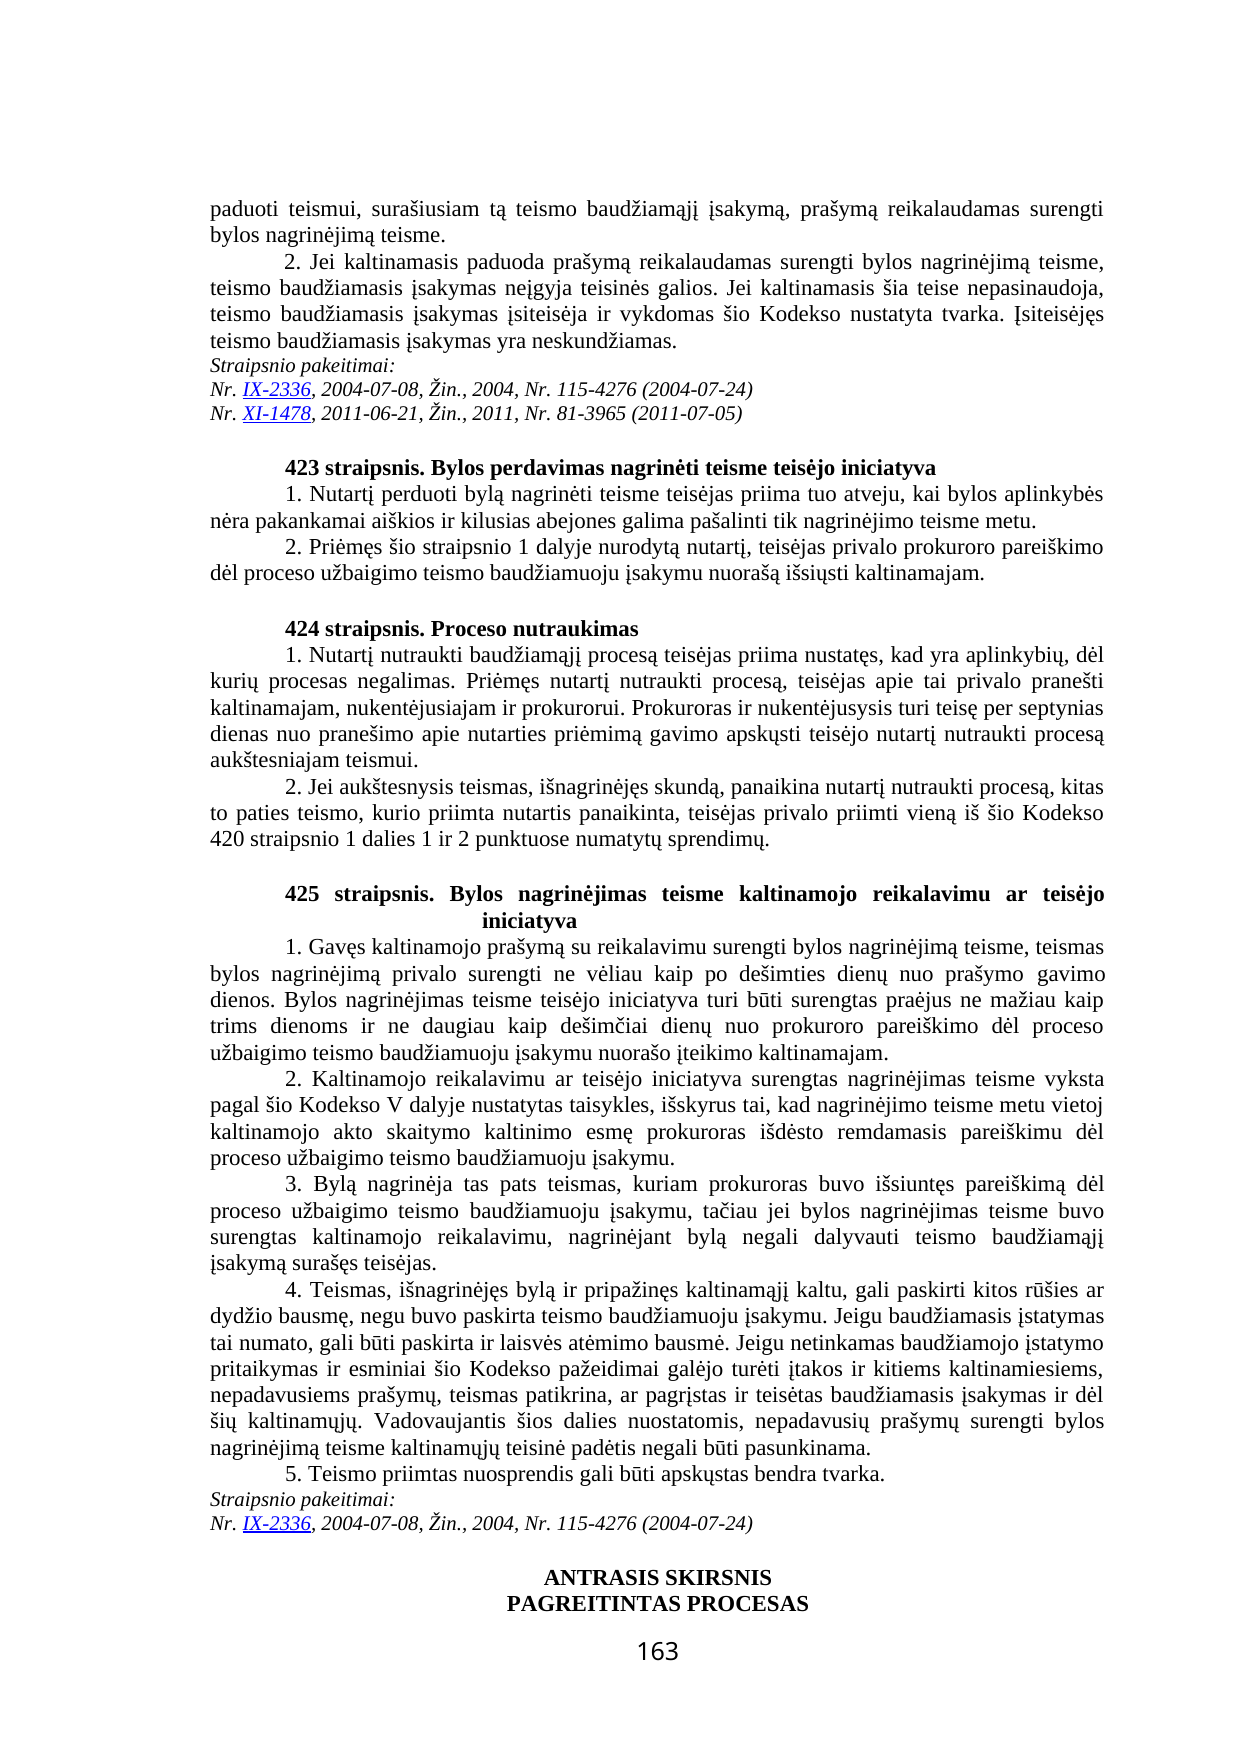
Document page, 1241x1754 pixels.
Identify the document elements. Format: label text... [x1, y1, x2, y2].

text Nr. IX-2336, 2004-07-08, Žin., 2004, Nr. 115-4276 (2004-07-24) [210, 377, 1106, 401]
text 2. Jei kaltinamasis paduoda prašymą reikalaudamas surengti bylos nagrinėjimą teisme, teismo baudžiamasis įsakymas neįgyja teisinės galios. Jei kaltinamasis šia teise nepasinaudoja, teismo baudžiamasis įsakymas įsiteisėja ir vykdomas šio Kodekso nustatyta tvarka. Įsiteisėjęs teismo baudžiamasis įsakymas yra neskundžiamas. [210, 248, 1106, 353]
text paduoti teismui, surašiusiam tą teismo baudžiamąjį įsakymą, prašymą reikalaudamas surengti bylos nagrinėjimą teisme. [210, 195, 1106, 248]
text 2. Kaltinamojo reikalavimu ar teisėjo iniciatyva surengtas nagrinėjimas teisme vyksta pagal šio Kodekso V dalyje nustatytas taisykles, išskyrus tai, kad nagrinėjimo teisme metu vietoj kaltinamojo akto skaitymo kaltinimo esmę prokuroras išdėsto remdamasis pareiškimu dėl proceso užbaigimo teismo baudžiamuoju įsakymu. [210, 1065, 1106, 1170]
text 425 straipsnis. Bylos nagrinėjimas teisme kaltinamojo reikalavimu ar teisėjo iniciatyva [285, 881, 1106, 933]
text Nr. XI-1478, 2011-06-21, Žin., 2011, Nr. 81-3965 (2011-07-05) [210, 401, 1106, 425]
text ANTRASIS SKIRSNIS [210, 1563, 1106, 1590]
text 2. Priėmęs šio straipsnio 1 dalyje nurodytą nutartį, teisėjas privalo prokuroro pareiškimo dėl proceso užbaigimo teismo baudžiamuoju įsakymu nuorašą išsiųsti kaltinamajam. [210, 533, 1106, 586]
text 5. Teismo priimtas nuosprendis gali būti apskųstas bendra tvarka. [210, 1460, 1106, 1487]
text Pagreitintas procesas [210, 1590, 1106, 1616]
text 3. Bylą nagrinėja tas pats teismas, kuriam prokuroras buvo išsiuntęs pareiškimą dėl proceso užbaigimo teismo baudžiamuoju įsakymu, tačiau jei bylos nagrinėjimas teisme buvo surengtas kaltinamojo reikalavimu, nagrinėjant bylą negali dalyvauti teismo baudžiamąjį įsakymą surašęs teisėjas. [210, 1170, 1106, 1276]
text 2. Jei aukštesnysis teismas, išnagrinėjęs skundą, panaikina nutartį nutraukti procesą, kitas to paties teismo, kurio priimta nutartis panaikinta, teisėjas privalo priimti vieną iš šio Kodekso 420 straipsnio 1 dalies 1 ir 2 punktuose numatytų sprendimų. [210, 773, 1106, 852]
text Straipsnio pakeitimai: [210, 1487, 1106, 1511]
text 424 straipsnis. Proceso nutraukimas [285, 614, 1106, 641]
text 1. Gavęs kaltinamojo prašymą su reikalavimu surengti bylos nagrinėjimą teisme, teismas bylos nagrinėjimą privalo surengti ne vėliau kaip po dešimties dienų nuo prašymo gavimo dienos. Bylos nagrinėjimas teisme teisėjo iniciatyva turi būti surengtas praėjus ne mažiau kaip trims dienoms ir ne daugiau kaip dešimčiai dienų nuo prokuroro pareiškimo dėl proceso užbaigimo teismo baudžiamuoju įsakymu nuorašo įteikimo kaltinamajam. [210, 933, 1106, 1065]
text 4. Teismas, išnagrinėjęs bylą ir pripažinęs kaltinamąjį kaltu, gali paskirti kitos rūšies ar dydžio bausmę, negu buvo paskirta teismo baudžiamuoju įsakymu. Jeigu baudžiamasis įstatymas tai numato, gali būti paskirta ir laisvės atėmimo bausmė. Jeigu netinkamas baudžiamojo įstatymo pritaikymas ir esminiai šio Kodekso pažeidimai galėjo turėti įtakos ir kitiems kaltinamiesiems, nepadavusiems prašymų, teismas patikrina, ar pagrįstas ir teisėtas baudžiamasis įsakymas ir dėl šių kaltinamųjų. Vadovaujantis šios dalies nuostatomis, nepadavusių prašymų surengti bylos nagrinėjimą teisme kaltinamųjų teisinė padėtis negali būti pasunkinama. [210, 1276, 1106, 1460]
text 1. Nutartį nutraukti baudžiamąjį procesą teisėjas priima nustatęs, kad yra aplinkybių, dėl kurių procesas negalimas. Priėmęs nutartį nutraukti procesą, teisėjas apie tai privalo pranešti kaltinamajam, nukentėjusiajam ir prokurorui. Prokuroras ir nukentėjusysis turi teisę per septynias dienas nuo pranešimo apie nutarties priėmimą gavimo apskųsti teisėjo nutartį nutraukti procesą aukštesniajam teismui. [210, 641, 1106, 773]
text Nr. IX-2336, 2004-07-08, Žin., 2004, Nr. 115-4276 (2004-07-24) [210, 1511, 1106, 1535]
text Straipsnio pakeitimai: [210, 353, 1106, 377]
text 423 straipsnis. Bylos perdavimas nagrinėti teisme teisėjo iniciatyva [210, 454, 1106, 480]
text 1. Nutartį perduoti bylą nagrinėti teisme teisėjas priima tuo atveju, kai bylos aplinkybės nėra pakankamai aiškios ir kilusias abejones galima pašalinti tik nagrinėjimo teisme metu. [210, 480, 1106, 533]
